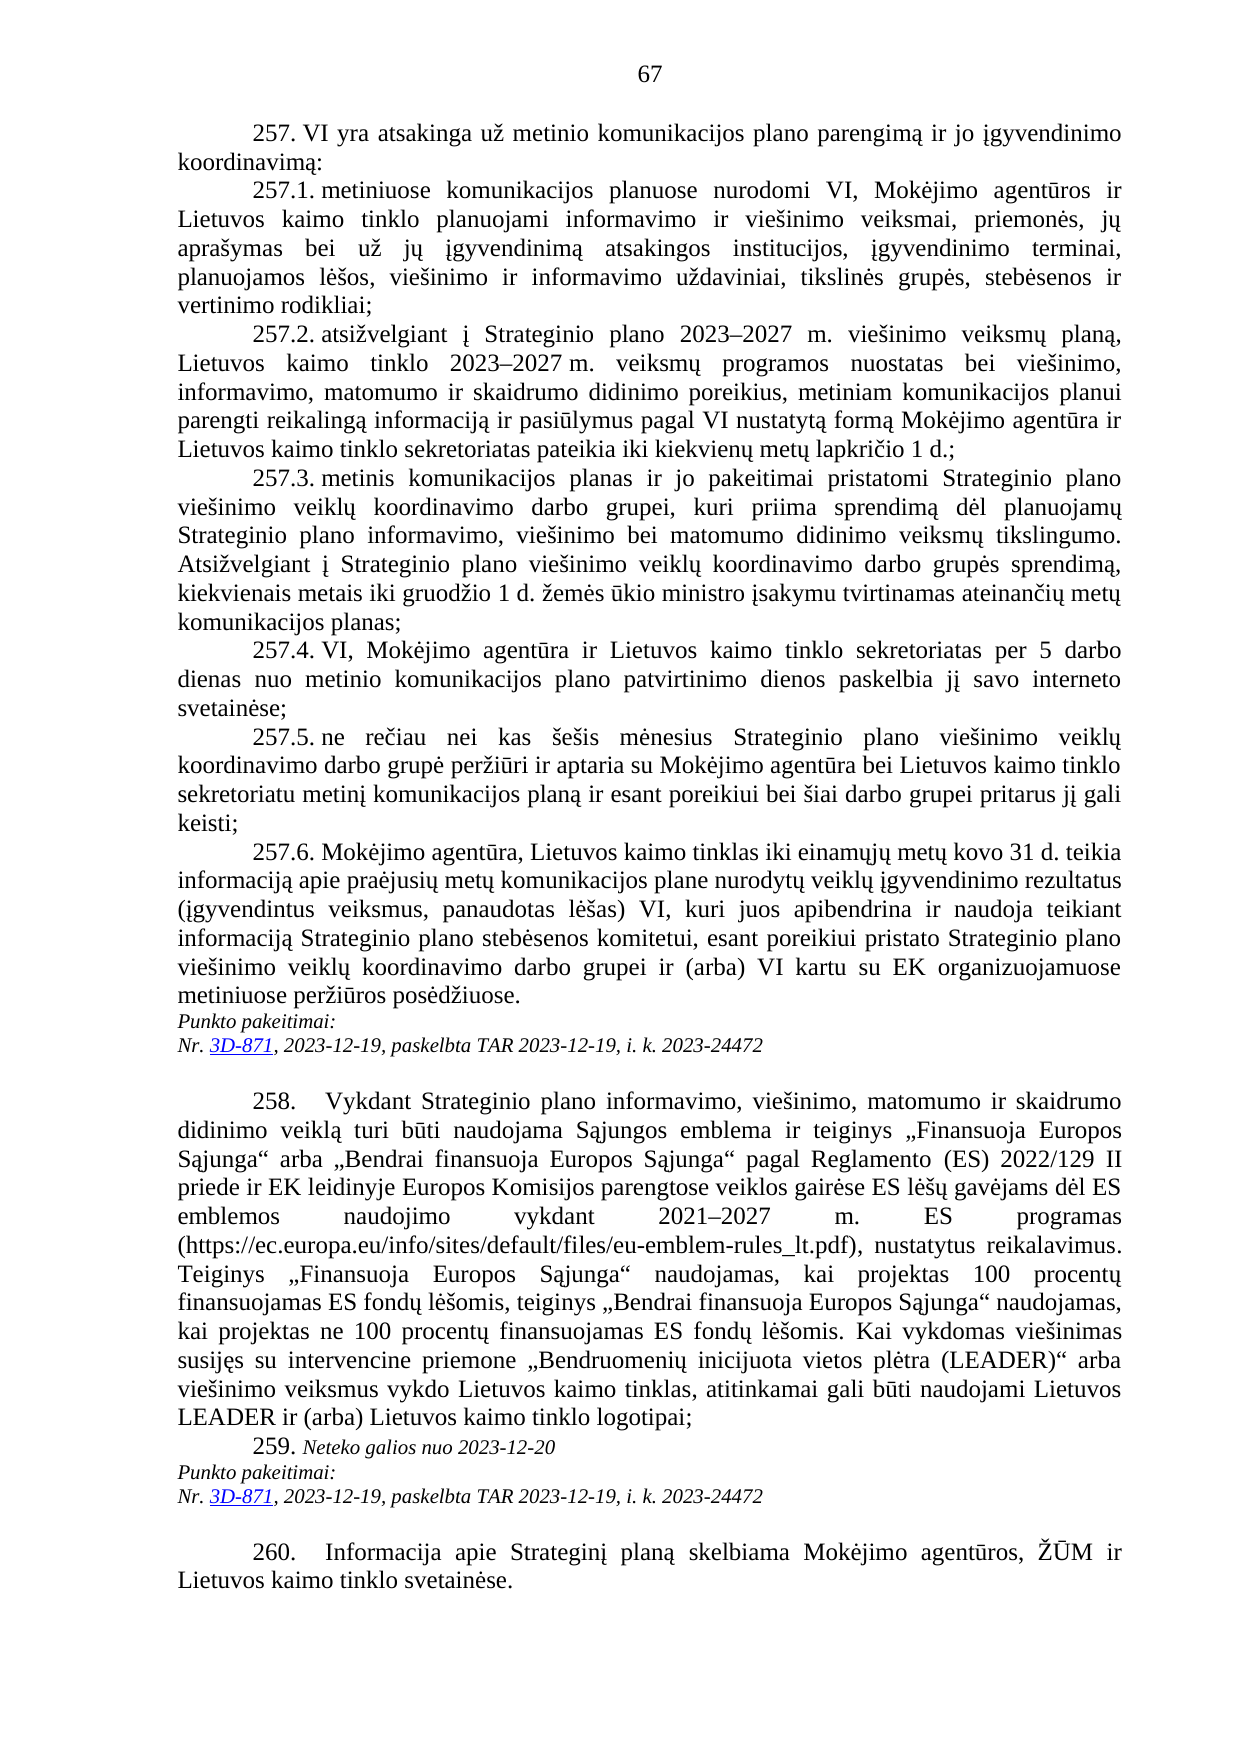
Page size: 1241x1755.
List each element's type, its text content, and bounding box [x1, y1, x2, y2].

text 257.5. ne rečiau nei kas šešis mėnesius Strateginio plano viešinimo veiklų koordinavimo darbo grupė peržiūri ir aptaria su Mokėjimo agentūra bei Lietuvos kaimo tinklo sekretoriatu metinį komunikacijos planą ir esant poreikiui bei šiai darbo grupei pritarus jį gali keisti; [177, 722, 1122, 837]
text 259. Neteko galios nuo 2023-12-20 [177, 1431, 1122, 1460]
text 257.2. atsižvelgiant į Strateginio plano 2023–2027 m. viešinimo veiksmų planą, Lietuvos kaimo tinklo 2023–2027 m. veiksmų programos nuostatas bei viešinimo, informavimo, matomumo ir skaidrumo didinimo poreikius, metiniam komunikacijos planui parengti reikalingą informaciją ir pasiūlymus pagal VI nustatytą formą Mokėjimo agentūra ir Lietuvos kaimo tinklo sekretoriatas pateikia iki kiekvienų metų lapkričio 1 d.; [177, 319, 1122, 463]
text 257.6. Mokėjimo agentūra, Lietuvos kaimo tinklas iki einamųjų metų kovo 31 d. teikia informaciją apie praėjusių metų komunikacijos plane nurodytų veiklų įgyvendinimo rezultatus (įgyvendintus veiksmus, panaudotas lėšas) VI, kuri juos apibendrina ir naudoja teikiant informaciją Strateginio plano stebėsenos komitetui, esant poreikiui pristato Strateginio plano viešinimo veiklų koordinavimo darbo grupei ir (arba) VI kartu su EK organizuojamuose metiniuose peržiūros posėdžiuose. [177, 837, 1122, 1009]
text 258. Vykdant Strateginio plano informavimo, viešinimo, matomumo ir skaidrumo didinimo veiklą turi būti naudojama Sąjungos emblema ir teiginys „Finansuoja Europos Sąjunga“ arba „Bendrai finansuoja Europos Sąjunga“ pagal Reglamento (ES) 2022/129 II priede ir EK leidinyje Europos Komisijos parengtose veiklos gairėse ES lėšų gavėjams dėl ES emblemos naudojimo vykdant 2021–2027 m. ES programas (https://ec.europa.eu/info/sites/default/files/eu-emblem-rules_lt.pdf), nustatytus reikalavimus. Teiginys „Finansuoja Europos Sąjunga“ naudojamas, kai projektas 100 procentų finansuojamas ES fondų lėšomis, teiginys „Bendrai finansuoja Europos Sąjunga“ naudojamas, kai projektas ne 100 procentų finansuojamas ES fondų lėšomis. Kai vykdomas viešinimas susijęs su intervencine priemone „Bendruomenių inicijuota vietos plėtra (LEADER)“ arba viešinimo veiksmus vykdo Lietuvos kaimo tinklas, atitinkamai gali būti naudojami Lietuvos LEADER ir (arba) Lietuvos kaimo tinklo logotipai; [177, 1086, 1122, 1431]
text Nr. 3D-871, 2023-12-19, paskelbta TAR 2023-12-19, i. k. 2023-24472 [177, 1484, 1122, 1508]
text 257. VI yra atsakinga už metinio komunikacijos plano parengimą ir jo įgyvendinimo koordinavimą: [177, 118, 1122, 176]
text Punkto pakeitimai: [177, 1460, 1122, 1484]
text 260. Informacija apie Strateginį planą skelbiama Mokėjimo agentūros, ŽŪM ir Lietuvos kaimo tinklo svetainėse. [177, 1537, 1122, 1594]
text Punkto pakeitimai: [177, 1009, 1122, 1033]
text Nr. 3D-871, 2023-12-19, paskelbta TAR 2023-12-19, i. k. 2023-24472 [177, 1033, 1122, 1057]
text 257.3. metinis komunikacijos planas ir jo pakeitimai pristatomi Strateginio plano viešinimo veiklų koordinavimo darbo grupei, kuri priima sprendimą dėl planuojamų Strateginio plano informavimo, viešinimo bei matomumo didinimo veiksmų tikslingumo. Atsižvelgiant į Strateginio plano viešinimo veiklų koordinavimo darbo grupės sprendimą, kiekvienais metais iki gruodžio 1 d. žemės ūkio ministro įsakymu tvirtinamas ateinančių metų komunikacijos planas; [177, 463, 1122, 636]
text 257.1. metiniuose komunikacijos planuose nurodomi VI, Mokėjimo agentūros ir Lietuvos kaimo tinklo planuojami informavimo ir viešinimo veiksmai, priemonės, jų aprašymas bei už jų įgyvendinimą atsakingos institucijos, įgyvendinimo terminai, planuojamos lėšos, viešinimo ir informavimo uždaviniai, tikslinės grupės, stebėsenos ir vertinimo rodikliai; [177, 176, 1122, 319]
text 257.4. VI, Mokėjimo agentūra ir Lietuvos kaimo tinklo sekretoriatas per 5 darbo dienas nuo metinio komunikacijos plano patvirtinimo dienos paskelbia jį savo interneto svetainėse; [177, 636, 1122, 722]
